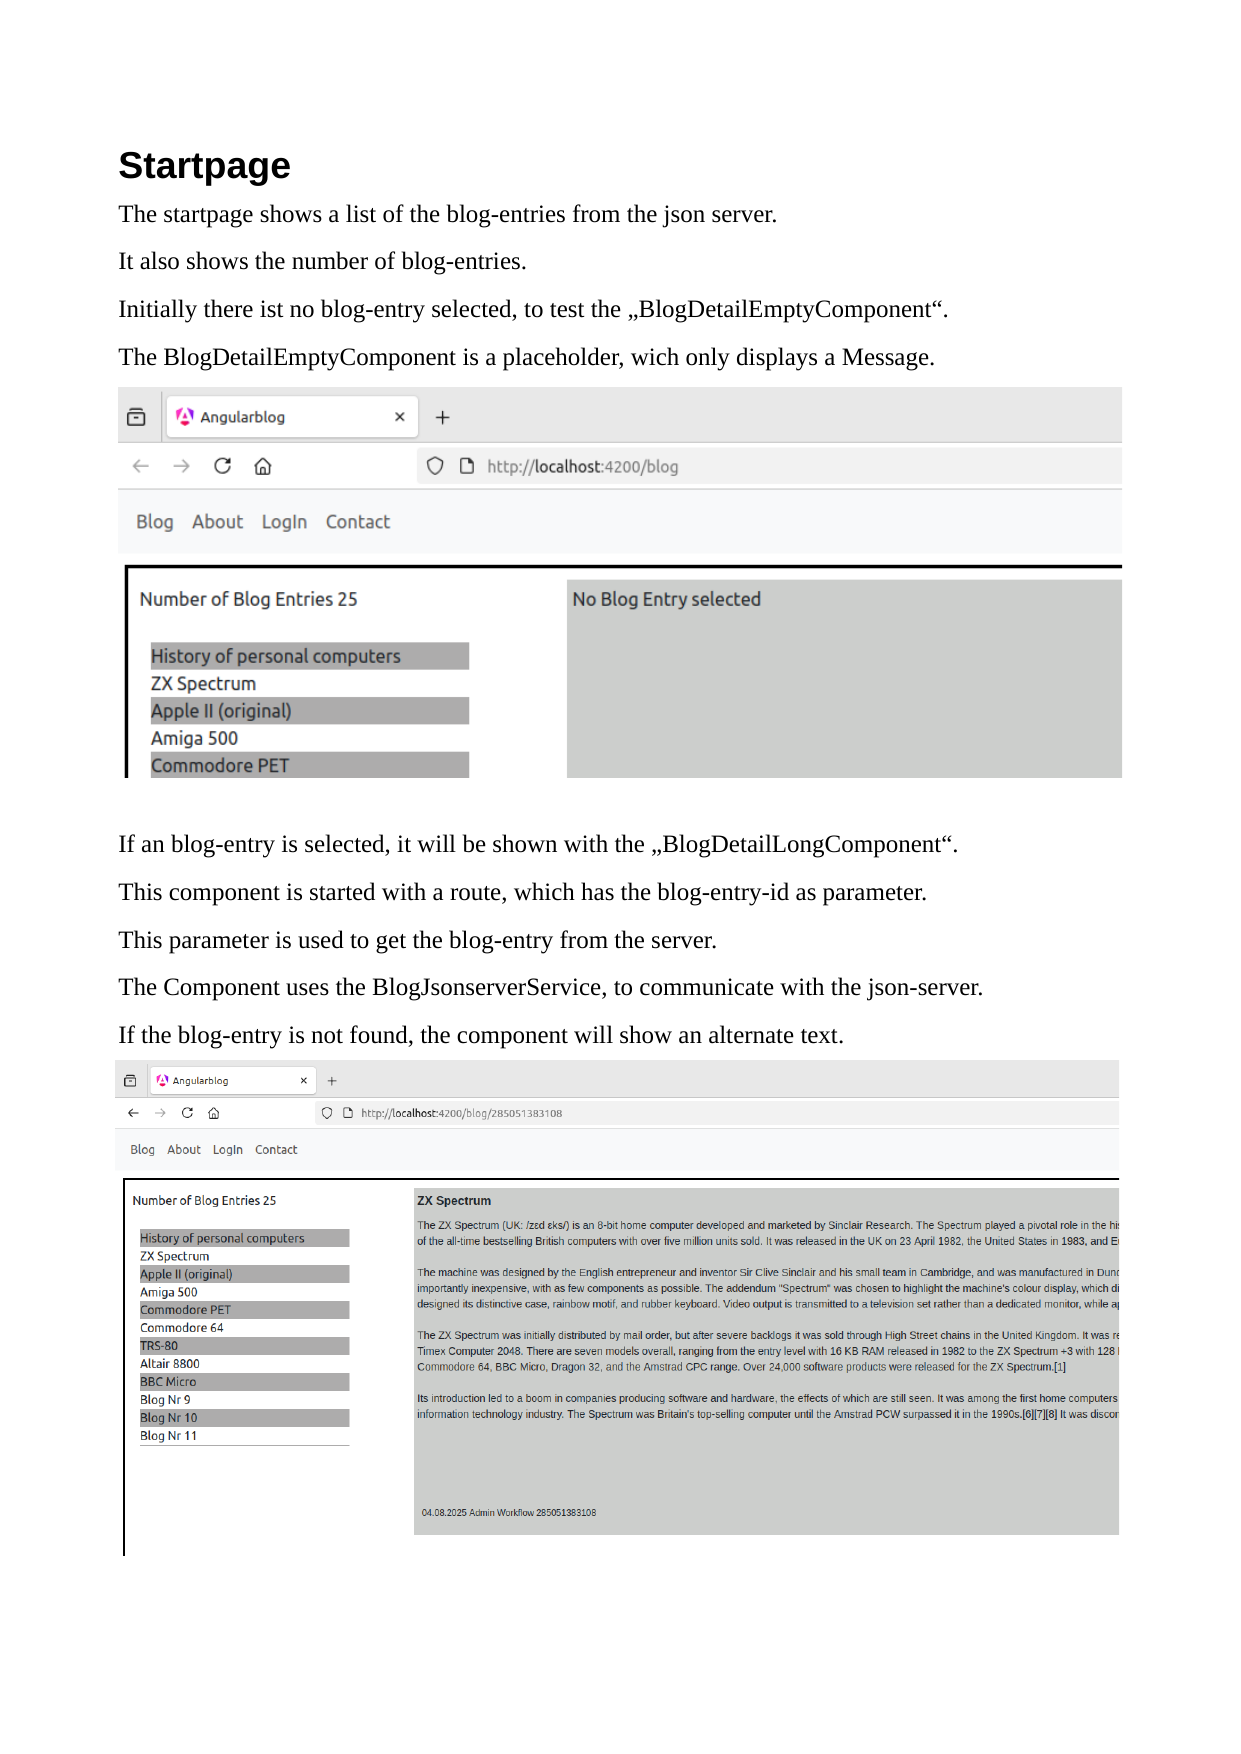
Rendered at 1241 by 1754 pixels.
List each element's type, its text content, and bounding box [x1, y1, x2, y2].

picture [118, 387, 1123, 778]
picture [115, 1060, 1120, 1556]
text Initially there ist no blog-entry selected, to test the „BlogDetailEmptyComponent“. [118, 294, 1122, 323]
subtitle Startpage [118, 143, 1122, 186]
text It also shows the number of blog-entries. [118, 246, 1122, 275]
text The BlogDetailEmptyComponent is a placeholder, wich only displays a Message. [118, 342, 1122, 370]
text The Component uses the BlogJsonserverService, to communicate with the json-server. [118, 972, 1122, 1001]
text If the blog-entry is not found, the component will show an alternate text. [118, 1020, 1122, 1049]
text The startpage shows a list of the blog-entries from the json server. [118, 199, 1122, 227]
text If an blog-entry is selected, it will be shown with the „BlogDetailLongComponent“. [118, 829, 1122, 858]
text This parameter is used to get the blog-entry from the server. [118, 925, 1122, 953]
text This component is started with a route, which has the blog-entry-id as parameter. [118, 877, 1122, 906]
